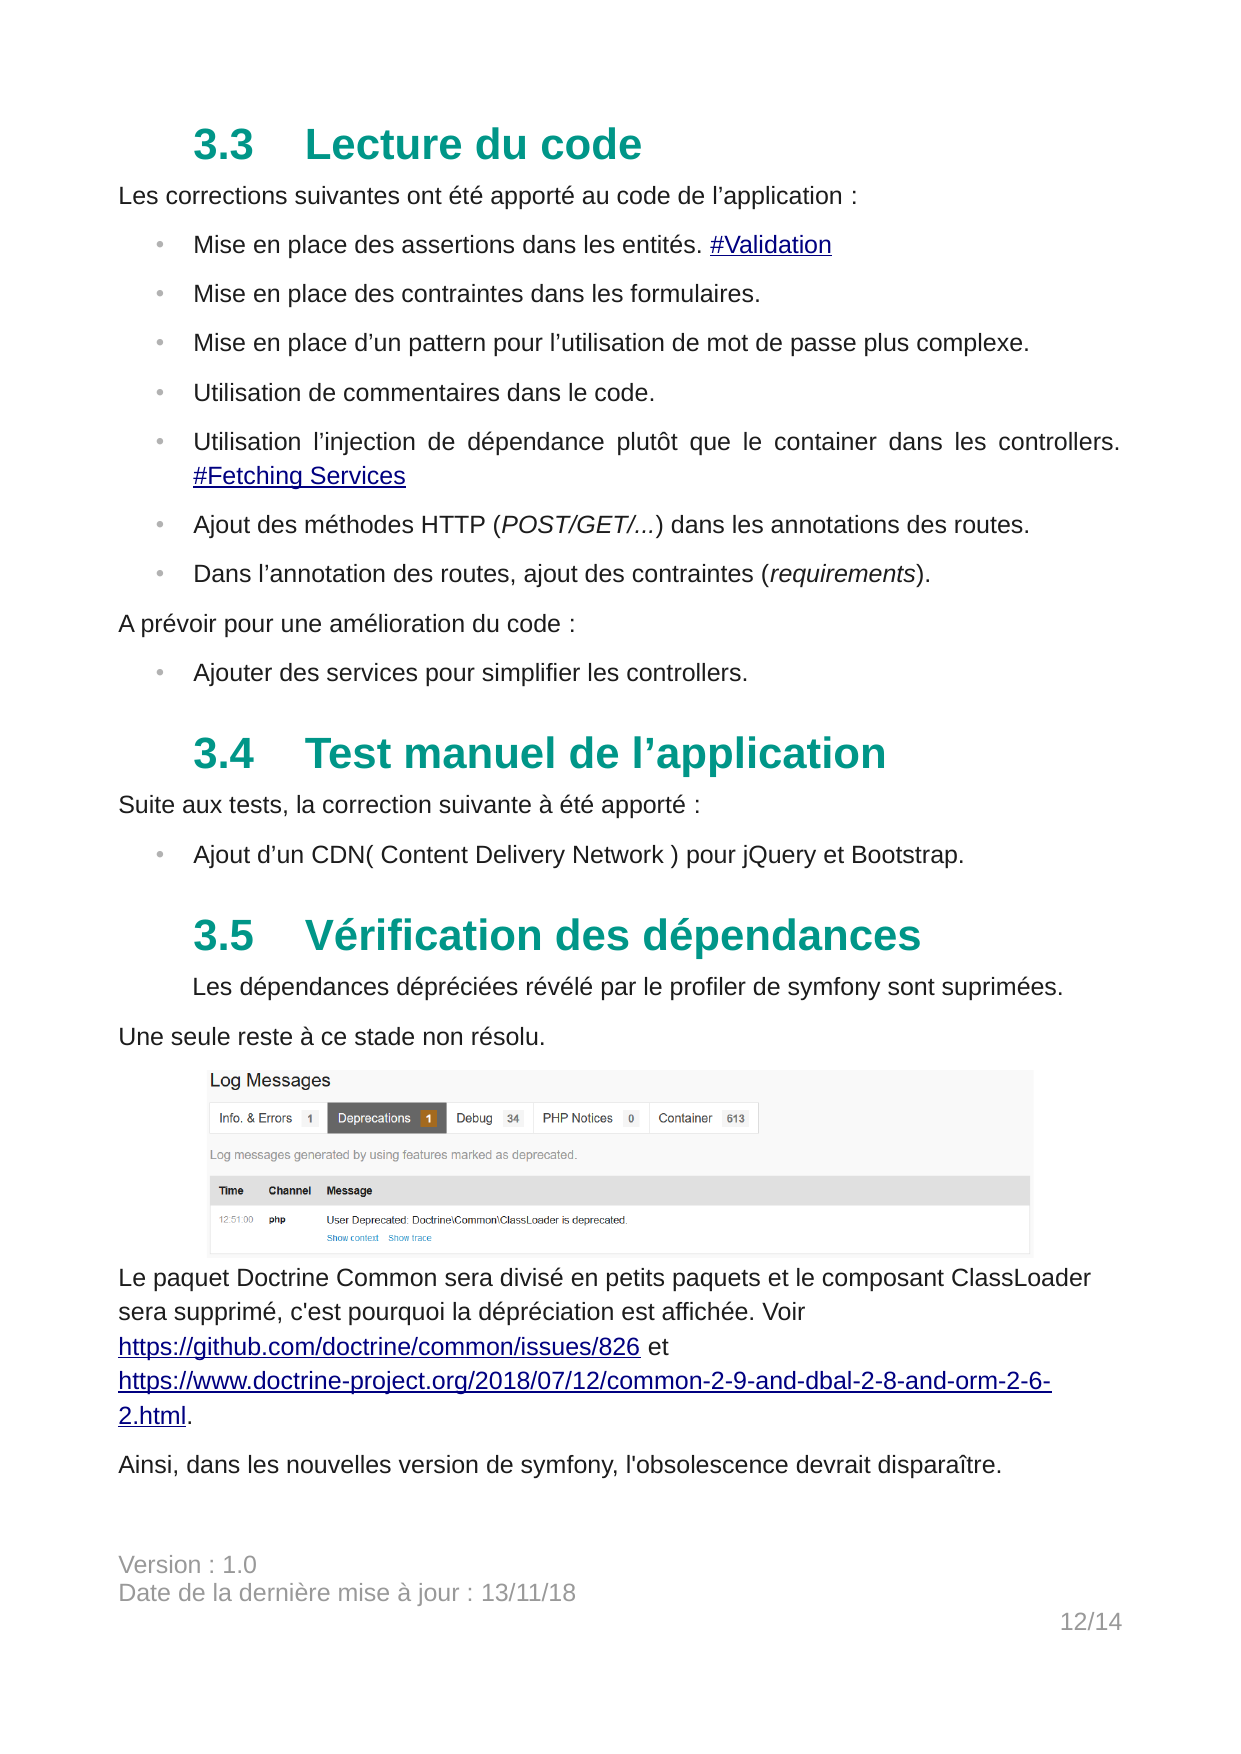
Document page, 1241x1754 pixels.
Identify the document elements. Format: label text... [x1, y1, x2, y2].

list Utilisation de commentaires dans le code. [156, 377, 1122, 406]
subtitle Lecture du code [193, 118, 1122, 168]
list Dans l’annotation des routes, ajout des contraintes (requirements). [156, 559, 1122, 588]
text Le paquet Doctrine Common sera divisé en petits paquets et le composant ClassLoader sera supprimé, c'est pourquoi la dépréciation est affichée. Voir https://github.com/doctrine/common/issues/826 et https://www.doctrine-project.org/2018/07/12/common-2-9-and-dbal-2-8-and-orm-2-6-2.html. [118, 1258, 1122, 1429]
list Mise en place des contraintes dans les formulaires. [156, 279, 1122, 308]
list Ajouter des services pour simplifier les controllers. [156, 658, 1122, 687]
text Une seule reste à ce stade non résolu. [118, 1021, 1122, 1050]
list Utilisation l’injection de dépendance plutôt que le container dans les controllers. #Fetching Services [156, 427, 1122, 490]
list Mise en place des assertions dans les entités. #Validation [156, 230, 1122, 259]
text A prévoir pour une amélioration du code : [118, 609, 1122, 637]
list Mise en place d’un pattern pour l’utilisation de mot de passe plus complexe. [156, 328, 1122, 357]
list Ajout des méthodes HTTP (POST/GET/...) dans les annotations des routes. [156, 510, 1122, 539]
list Ajout d’un CDN( Content Delivery Network ) pour jQuery et Bootstrap. [156, 839, 1122, 868]
text Les corrections suivantes ont été apporté au code de l’application : [118, 181, 1122, 210]
subtitle Vérification des dépendances [193, 909, 1122, 960]
text Ainsi, dans les nouvelles version de symfony, l'obsolescence devrait disparaître. [118, 1450, 1122, 1479]
subtitle Test manuel de l’application [193, 728, 1122, 778]
text Les dépendances dépréciées révélé par le profiler de symfony sont suprimées. [118, 972, 1122, 1001]
picture [206, 1070, 1034, 1258]
text Suite aux tests, la correction suivante à été apporté : [118, 791, 1122, 819]
